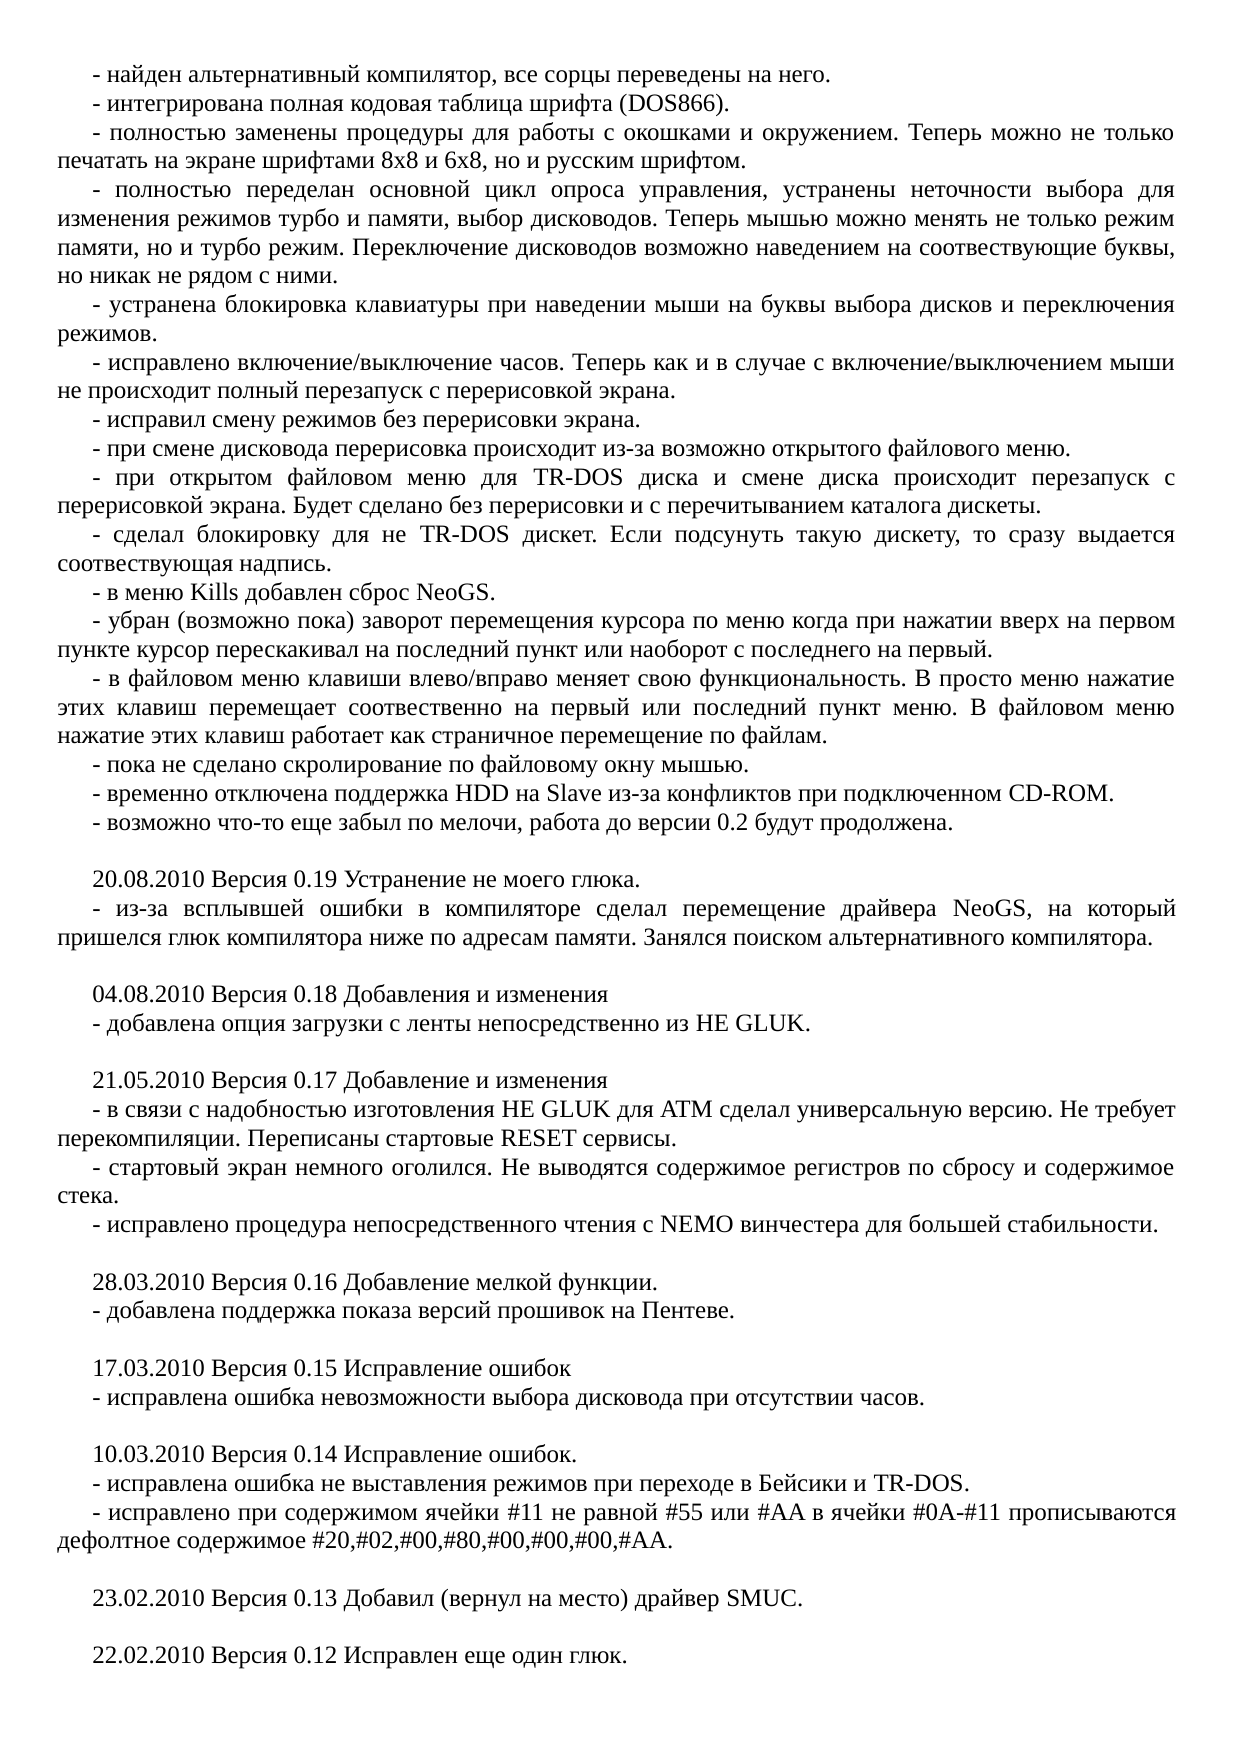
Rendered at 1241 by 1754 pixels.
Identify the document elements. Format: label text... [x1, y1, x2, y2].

text - исправил смену режимов без перерисовки экрана. [57, 404, 1176, 433]
text - исправлено при содержимом ячейки #11 не равной #55 или #AA в ячейки #0A-#11 прописываются дефолтное содержимое #20,#02,#00,#80,#00,#00,#00,#AA. [57, 1497, 1176, 1554]
text - исправлена ошибка невозможности выбора дисковода при отсутствии часов. [57, 1382, 1176, 1411]
text - убран (возможно пока) заворот перемещения курсора по меню когда при нажатии вверх на первом пункте курсор перескакивал на последний пункт или наоборот с последнего на первый. [57, 606, 1176, 663]
text - из-за всплывшей ошибки в компиляторе сделал перемещение драйвера NeoGS, на который пришелся глюк компилятора ниже по адресам памяти. Занялся поиском альтернативного компилятора. [57, 893, 1176, 951]
text - исправлена ошибка не выставления режимов при переходе в Бейсики и TR-DOS. [57, 1468, 1176, 1497]
text - при смене дисковода перерисовка происходит из-за возможно открытого файлового меню. [57, 433, 1176, 462]
text - временно отключена поддержка HDD на Slave из-за конфликтов при подключенном CD-ROM. [57, 778, 1176, 807]
text - исправлено включение/выключение часов. Теперь как и в случае с включение/выключением мыши не происходит полный перезапуск с перерисовкой экрана. [57, 347, 1176, 404]
text - полностью заменены процедуры для работы с окошками и окружением. Теперь можно не только печатать на экране шрифтами 8х8 и 6х8, но и русским шрифтом. [57, 117, 1176, 174]
text - в файловом меню клавиши влево/вправо меняет свою функциональность. В просто меню нажатие этих клавиш перемещает соотвественно на первый или последний пункт меню. В файловом меню нажатие этих клавиш работает как страничное перемещение по файлам. [57, 663, 1176, 749]
text 20.08.2010 Версия 0.19 Устранение не моего глюка. [57, 864, 1176, 893]
text - стартовый экран немного оголился. Не выводятся содержимое регистров по сбросу и содержимое стека. [57, 1152, 1176, 1209]
text 23.02.2010 Версия 0.13 Добавил (вернул на место) драйвер SMUC. [57, 1583, 1176, 1612]
text - при открытом файловом меню для TR-DOS диска и смене диска происходит перезапуск с перерисовкой экрана. Будет сделано без перерисовки и с перечитыванием каталога дискеты. [57, 462, 1176, 519]
text 10.03.2010 Версия 0.14 Исправление ошибок. [57, 1439, 1176, 1468]
text - пока не сделано скролирование по файловому окну мышью. [57, 749, 1176, 778]
text - в меню Kills добавлен сброс NeoGS. [57, 577, 1176, 606]
text 28.03.2010 Версия 0.16 Добавление мелкой функции. [57, 1267, 1176, 1296]
text 04.08.2010 Версия 0.18 Добавления и изменения [57, 979, 1176, 1008]
text - сделал блокировку для не TR-DOS дискет. Если подсунуть такую дискету, то сразу выдается соотвествующая надпись. [57, 519, 1176, 577]
text - устранена блокировка клавиатуры при наведении мыши на буквы выбора дисков и переключения режимов. [57, 289, 1176, 347]
text 21.05.2010 Версия 0.17 Добавление и изменения [57, 1066, 1176, 1094]
text - полностью переделан основной цикл опроса управления, устранены неточности выбора для изменения режимов турбо и памяти, выбор дисководов. Теперь мышью можно менять не только режим памяти, но и турбо режим. Переключение дисководов возможно наведением на соотвествующие буквы, но никак не рядом с ними. [57, 174, 1176, 289]
text - исправлено процедура непосредственного чтения с NEMO винчестера для большей стабильности. [57, 1209, 1176, 1238]
text - возможно что-то еще забыл по мелочи, работа до версии 0.2 будут продолжена. [57, 807, 1176, 836]
text - интегрирована полная кодовая таблица шрифта (DOS866). [57, 88, 1176, 117]
text 22.02.2010 Версия 0.12 Исправлен еще один глюк. [57, 1641, 1176, 1669]
text - добавлена опция загрузки с ленты непосредственно из HE GLUK. [57, 1008, 1176, 1037]
text - добавлена поддержка показа версий прошивок на Пентеве. [57, 1296, 1176, 1324]
text - в связи с надобностью изготовления HE GLUK для ATM сделал универсальную версию. Не требует перекомпиляции. Переписаны стартовые RESET сервисы. [57, 1094, 1176, 1152]
text 17.03.2010 Версия 0.15 Исправление ошибок [57, 1353, 1176, 1382]
text - найден альтернативный компилятор, все сорцы переведены на него. [57, 59, 1176, 88]
